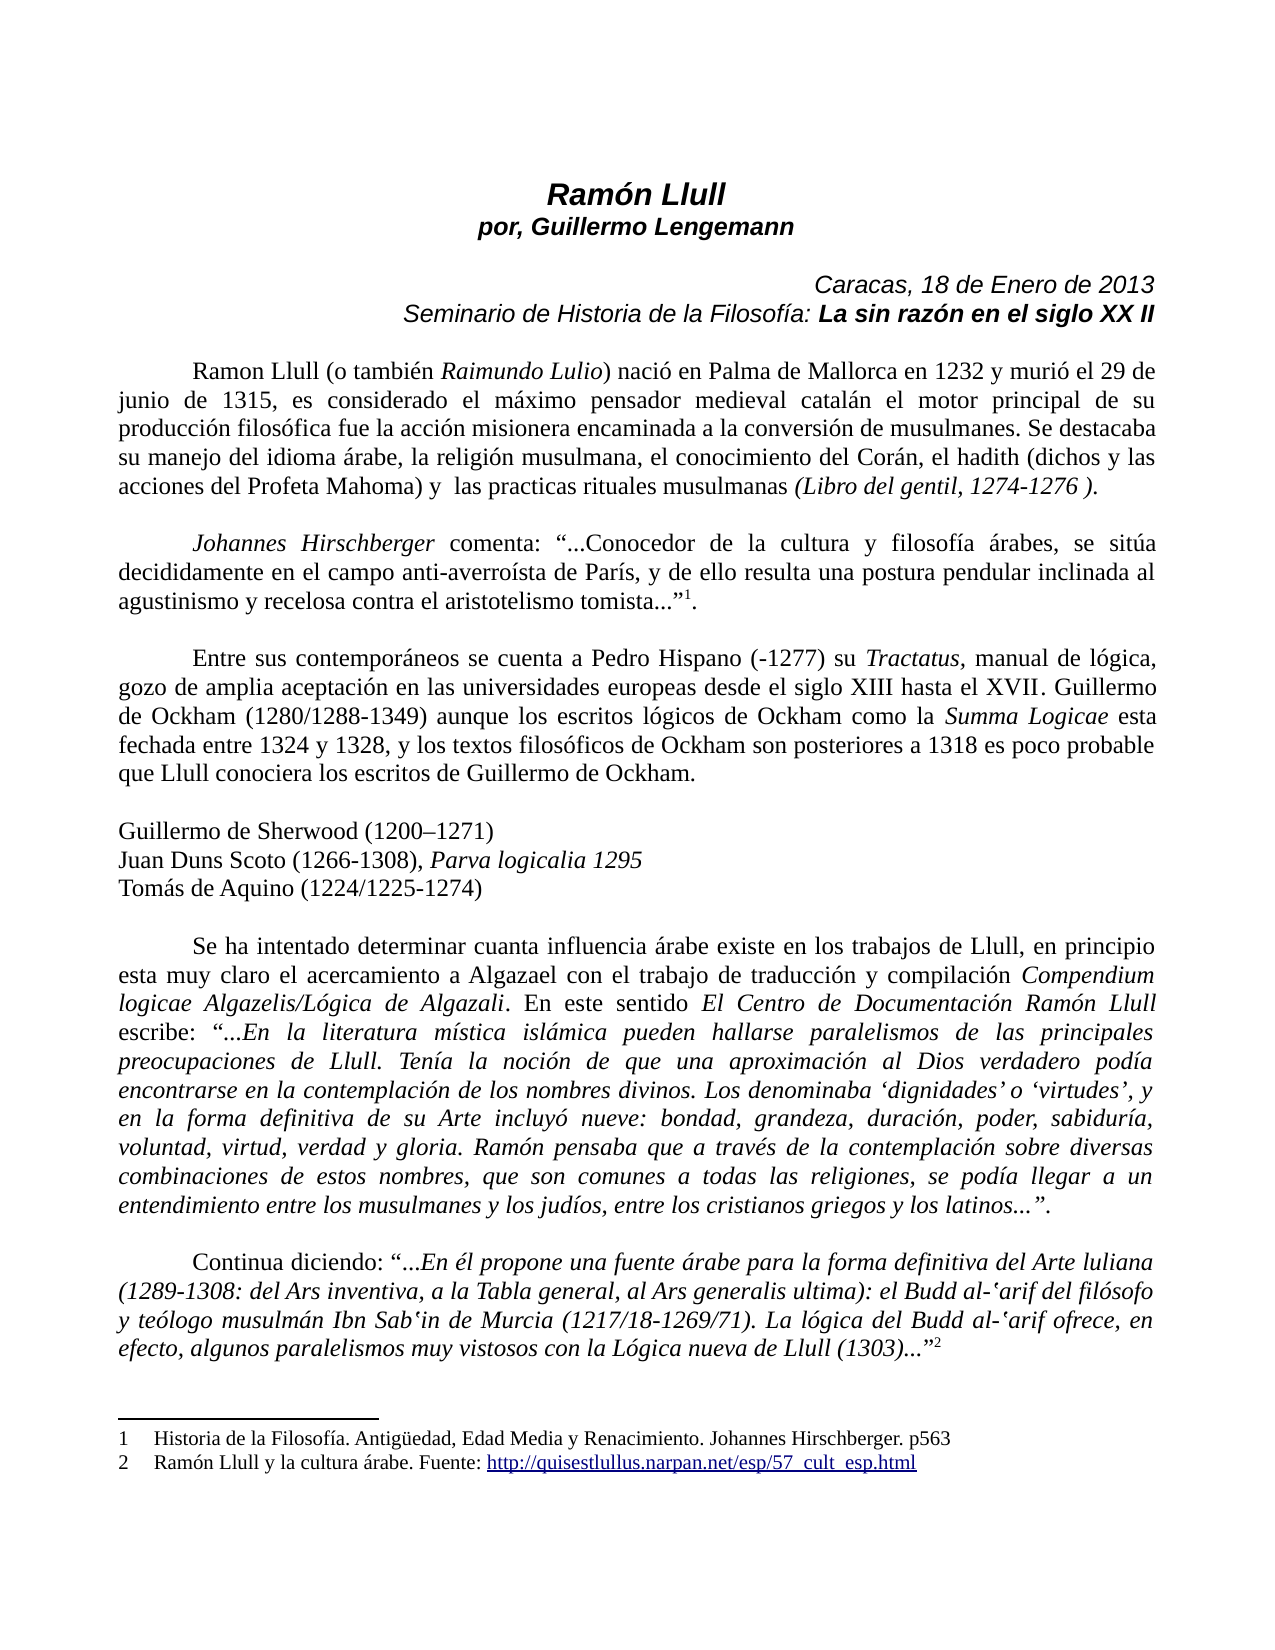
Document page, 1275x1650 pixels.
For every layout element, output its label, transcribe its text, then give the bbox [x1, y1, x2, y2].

text Entre sus contemporáneos se cuenta a Pedro Hispano (-1277) su Tractatus, manual de lógica, gozo de amplia aceptación en las universidades europeas desde el siglo XIII hasta el XVII. Guillermo de Ockham (1280/1288-1349) aunque los escritos lógicos de Ockham como la Summa Logicae esta fechada entre 1324 y 1328, y los textos filosóficos de Ockham son posteriores a 1318 es poco probable que Llull conociera los escritos de Guillermo de Ockham. [118, 643, 1157, 787]
text Se ha intentado determinar cuanta influencia árabe existe en los trabajos de Llull, en principio esta muy claro el acercamiento a Algazael con el trabajo de traducción y compilación Compendium logicae Algazelis/Lógica de Algazali. En este sentido El Centro de Documentación Ramón Llull escribe: “...En la literatura mística islámica pueden hallarse paralelismos de las principales preocupaciones de Llull. Tenía la noción de que una aproximación al Dios verdadero podía encontrarse en la contemplación de los nombres divinos. Los denominaba ‘dignidades’ o ‘virtudes’, y en la forma definitiva de su Arte incluyó nueve: bondad, grandeza, duración, poder, sabiduría, voluntad, virtud, verdad y gloria. Ramón pensaba que a través de la contemplación sobre diversas combinaciones de estos nombres, que son comunes a todas las religiones, se podía llegar a un entendimiento entre los musulmanes y los judíos, entre los cristianos griegos y los latinos...”. [118, 931, 1157, 1218]
text Historia de la Filosofía. Antigüedad, Edad Media y Renacimiento. Johannes Hirschberger. p563 [118, 1426, 1157, 1449]
text Guillermo de Sherwood (1200–1271) [118, 816, 1157, 845]
text Ramón Llull y la cultura árabe. Fuente: http://quisestlullus.narpan.net/esp/57_cult_esp.html [118, 1449, 1157, 1474]
text Tomás de Aquino (1224/1225-1274) [118, 873, 1157, 902]
text Johannes Hirschberger comenta: “...Conocedor de la cultura y filosofía árabes, se sitúa decididamente en el campo anti-averroísta de París, y de ello resulta una postura pendular inclinada al agustinismo y recelosa contra el aristotelismo tomista...”. [118, 528, 1157, 615]
text Ramon Llull (o también Raimundo Lulio) nació en Palma de Mallorca en 1232 y murió el 29 de junio de 1315, es considerado el máximo pensador medieval catalán el motor principal de su producción filosófica fue la acción misionera encaminada a la conversión de musulmanes. Se destacaba su manejo del idioma árabe, la religión musulmana, el conocimiento del Corán, el hadith (dichos y las acciones del Profeta Mahoma) y las practicas rituales musulmanas (Libro del gentil, 1274-1276 ). [118, 356, 1157, 500]
text por, Guillermo Lengemann [118, 212, 1157, 241]
text Continua diciendo: “...En él propone una fuente árabe para la forma definitiva del Arte luliana (1289-1308: del Ars inventiva, a la Tabla general, al Ars generalis ultima): el Budd al-‛arif del filósofo y teólogo musulmán Ibn Sab‛in de Murcia (1217/18-1269/71). La lógica del Budd al-‛arif ofrece, en efecto, algunos paralelismos muy vistosos con la Lógica nueva de Llull (1303)...” [118, 1247, 1157, 1362]
text Seminario de Historia de la Filosofía: La sin razón en el siglo XX II [118, 298, 1157, 327]
text Juan Duns Scoto (1266-1308), Parva logicalia 1295 [118, 845, 1157, 873]
text Ramón Llull [118, 176, 1157, 212]
text Caracas, 18 de Enero de 2013 [118, 270, 1157, 298]
